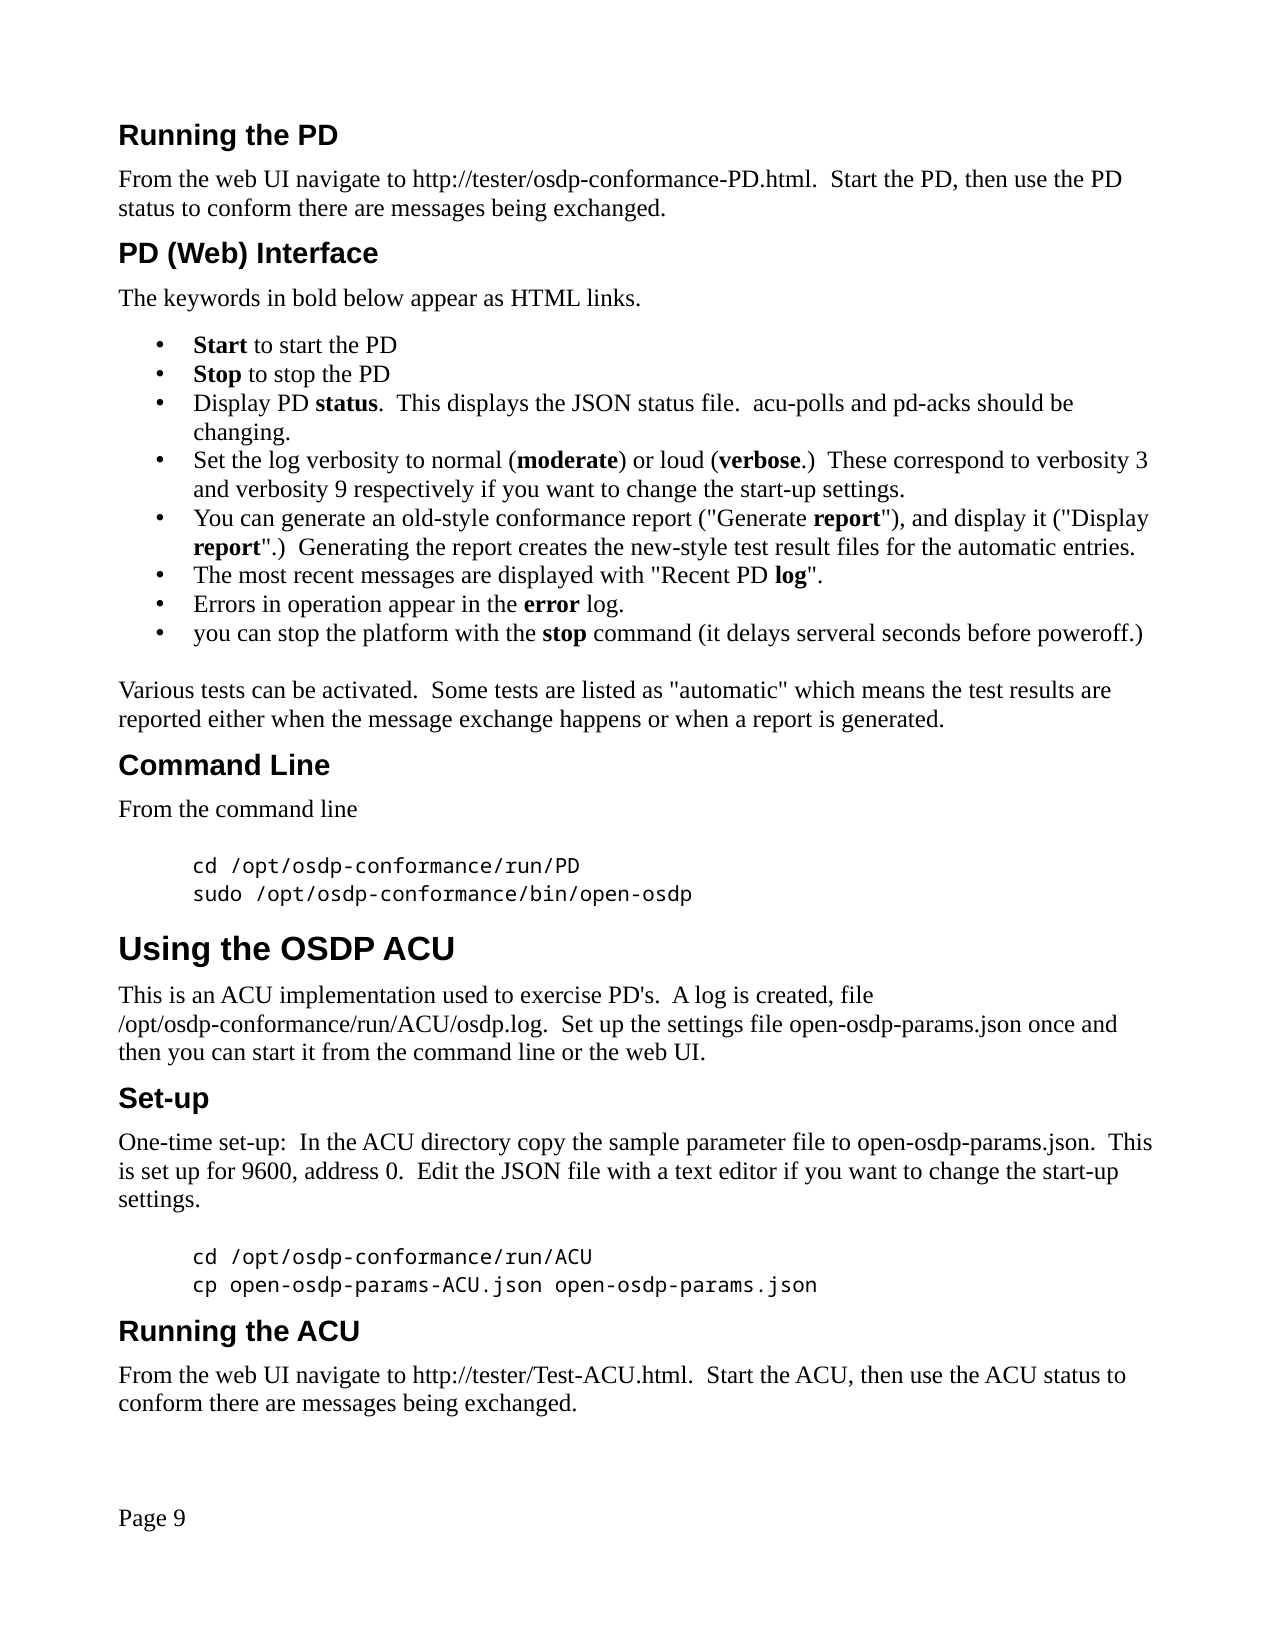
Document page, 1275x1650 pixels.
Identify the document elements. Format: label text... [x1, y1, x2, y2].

subtitle Command Line [118, 747, 1157, 781]
text cd /opt/osdp-conformance/run/ACU [118, 1242, 1157, 1271]
text From the web UI navigate to http://tester/osdp-conformance-PD.html. Start the PD, then use the PD status to conform there are messages being exchanged. [118, 164, 1157, 222]
subtitle Using the OSDP ACU [118, 929, 1157, 967]
text From the command line [118, 794, 1157, 822]
text cp open-osdp-params-ACU.json open-osdp-params.json [118, 1271, 1157, 1299]
list Errors in operation appear in the error log. [156, 589, 1157, 618]
text Various tests can be activated. Some tests are listed as "automatic" which means the test results are reported either when the message exchange happens or when a report is generated. [118, 675, 1157, 733]
text One-time set-up: In the ACU directory copy the sample parameter file to open-osdp-params.json. This is set up for 9600, address 0. Edit the JSON file with a text editor if you want to change the start-up settings. [118, 1127, 1157, 1213]
text From the web UI navigate to http://tester/Test-ACU.html. Start the ACU, then use the ACU status to conform there are messages being exchanged. [118, 1360, 1157, 1417]
list Stop to stop the PD [156, 359, 1157, 388]
list Set the log verbosity to normal (moderate) or loud (verbose.) These correspond to verbosity 3 and verbosity 9 respectively if you want to change the start-up settings. [156, 445, 1157, 503]
list you can stop the platform with the stop command (it delays serveral seconds before poweroff.) [156, 618, 1157, 647]
subtitle Running the PD [118, 118, 1157, 152]
text This is an ACU implementation used to exercise PD's. A log is created, file /opt/osdp-conformance/run/ACU/osdp.log. Set up the settings file open-osdp-params.json once and then you can start it from the command line or the web UI. [118, 980, 1157, 1066]
list Display PD status. This displays the JSON status file. acu-polls and pd-acks should be changing. [156, 388, 1157, 445]
list The most recent messages are displayed with "Recent PD log". [156, 560, 1157, 589]
subtitle Running the ACU [118, 1313, 1157, 1347]
text cd /opt/osdp-conformance/run/PD [118, 851, 1157, 879]
subtitle PD (Web) Interface [118, 236, 1157, 270]
list You can generate an old-style conformance report ("Generate report"), and display it ("Display report".) Generating the report creates the new-style test result files for the automatic entries. [156, 503, 1157, 560]
list Start to start the PD [156, 330, 1157, 359]
text sudo /opt/osdp-conformance/bin/open-osdp [118, 879, 1157, 908]
text The keywords in bold below appear as HTML links. [118, 283, 1157, 311]
subtitle Set-up [118, 1081, 1157, 1114]
